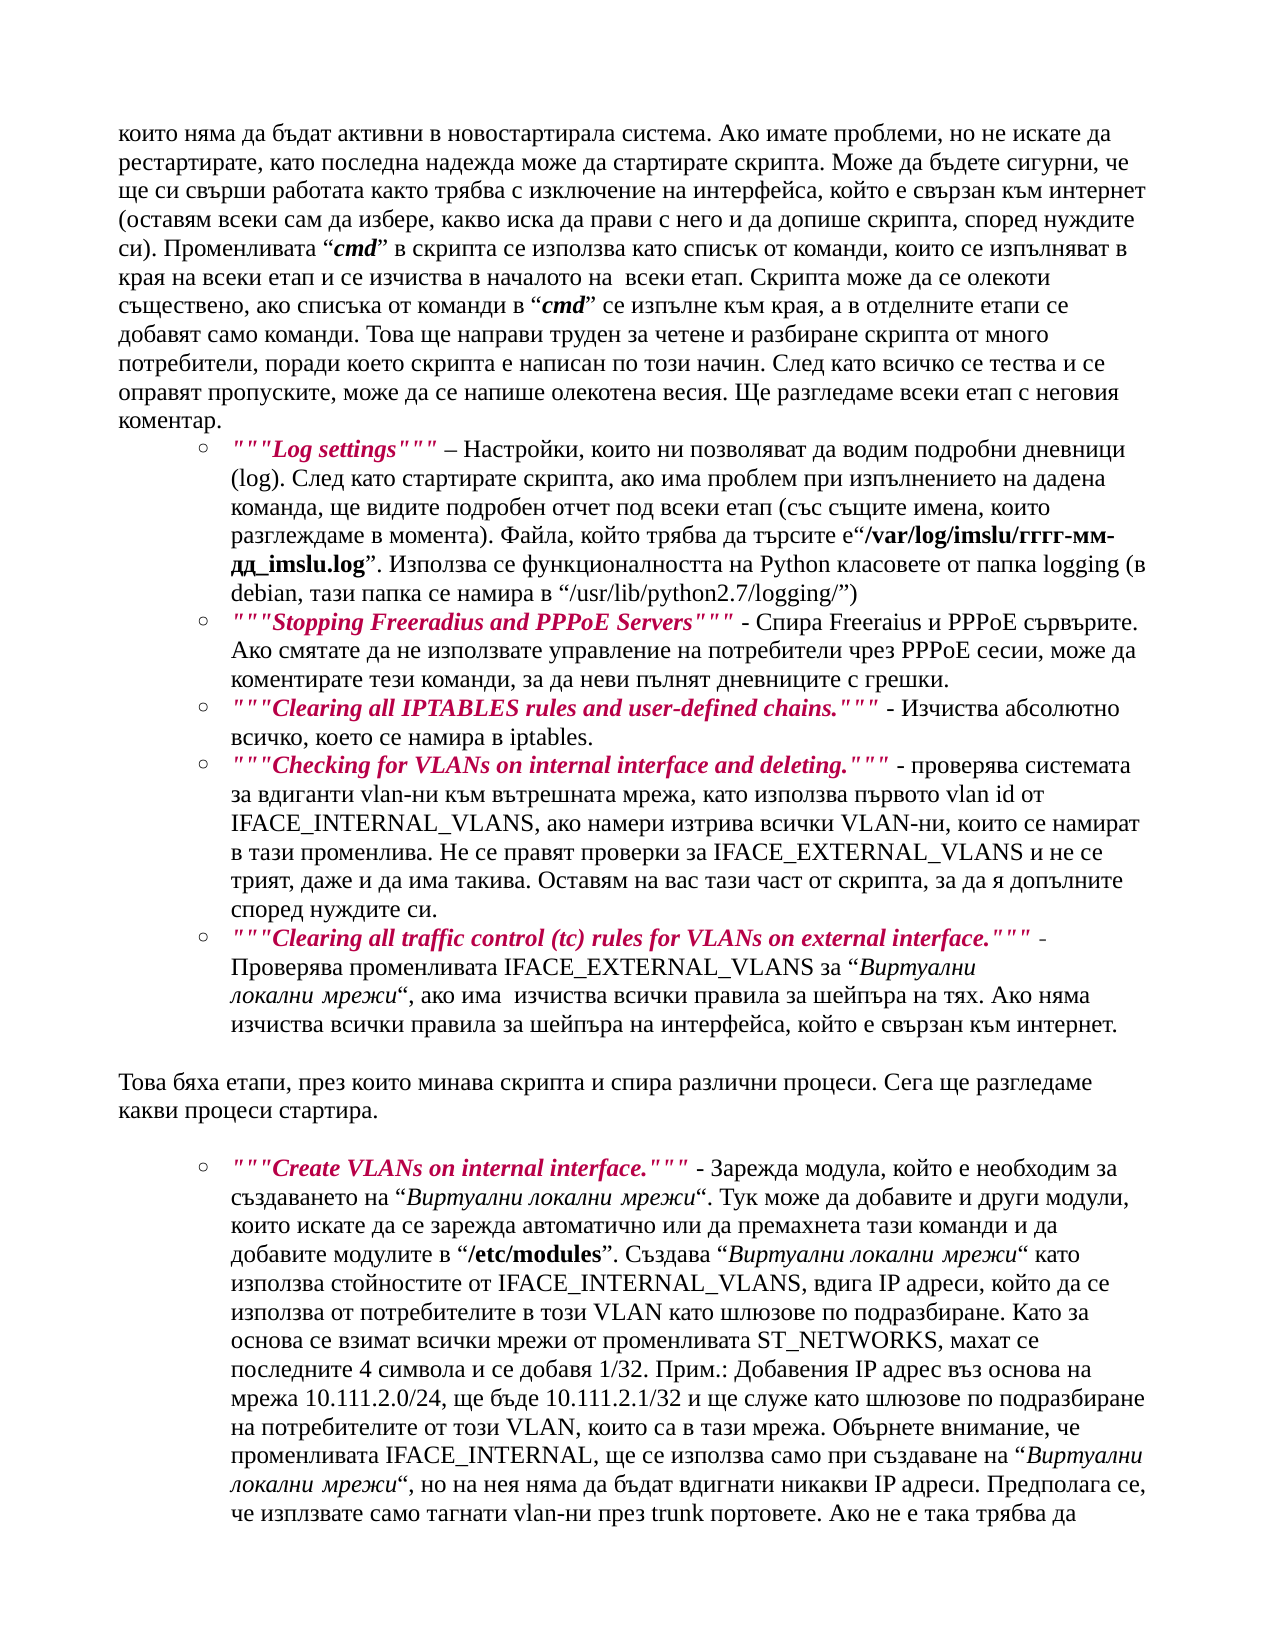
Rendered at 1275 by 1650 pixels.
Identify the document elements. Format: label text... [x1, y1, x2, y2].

list """Checking for VLANs on internal interface and deleting.""" - проверява системата за вдиганти vlan-ни към вътрешната мрежа, като използва първото vlan id от IFACE_INTERNAL_VLANS, ако намери изтрива всички VLAN-ни, които се намират в тази променлива. Не се правят проверки за IFACE_EXTERNAL_VLANS и не се трият, даже и да има такива. Оставям на вас тази част от скрипта, за да я допълните според нуждите си. [193, 751, 1157, 923]
list """Clearing all IPTABLES rules and user-defined chains.""" - Изчиства абсолютно всичко, което се намира в iptables. [193, 693, 1157, 751]
text Това бяха етапи, през които минава скрипта и спира различни процеси. Сега ще разгледаме какви процеси стартира. [118, 1067, 1157, 1124]
list """Create VLANs on internal interface.""" - Зарежда модула, който е необходим за създаването на “Виртуални локални мрежи“. Тук може да добавите и други модули, които искате да се зарежда автоматично или да премахнета тази команди и да добавите модулите в “/etc/modules”. Създава “Виртуални локални мрежи“ като използва стойностите от IFACE_INTERNAL_VLANS, вдига IP адреси, който да се използва от потребителите в този VLAN като шлюзове по подразбиране. Като за основа се взимат всички мрежи от променливата ST_NETWORKS, махат се последните 4 символа и се добавя 1/32. Прим.: Добавения IP адрес въз основа на мрежа 10.111.2.0/24, ще бъде 10.111.2.1/32 и ще служе като шлюзове по подразбиране на потребителите от този VLAN, които са в тази мрежа. Обърнете внимание, че променливата IFACE_INTERNAL, ще се използва само при създаване на “Виртуални локални мрежи“, но на нея няма да бъдат вдигнати никакви IP адреси. Предполага се, че изплзвате само тагнати vlan-ни през trunk портовете. Ако не е така трябва да [193, 1153, 1157, 1527]
list """Stopping Freeradius and PPPoE Servers""" - Спира Freeraius и PPPoE сървърите. Ако смятате да не използвате управление на потребители чрез PPPoE сесии, може да коментирате тези команди, за да неви пълнят дневниците с грешки. [193, 607, 1157, 693]
list """Log settings""" – Настройки, които ни позволяват да водим подробни дневници (log). След като стартирате скрипта, ако има проблем при изпълнението на дадена команда, ще видите подробен отчет под всеки етап (със същите имена, които разглеждаме в момента). Файла, който трябва да търсите е“/var/log/imslu/гггг-мм-дд_imslu.log”. Използва се функционалността на Python класовете от папка logging (в debian, тази папка се намира в “/usr/lib/python2.7/logging/”) [193, 434, 1157, 607]
text които няма да бъдат активни в новостартирала система. Ако имате проблеми, но не искате да рестартирате, като последна надежда може да стартирате скрипта. Може да бъдете сигурни, че ще си свърши работата както трябва с изключение на интерфейса, който е свързан към интернет (оставям всеки сам да избере, какво иска да прави с него и да допише скрипта, според нуждите си). Променливата “cmd” в скрипта се използва като списък от команди, които се изпълняват в края на всеки етап и се изчиства в началото на всеки етап. Скрипта може да се олекоти съществено, ако списъка от команди в “cmd” се изпълне към края, а в отделните етапи се добавят само команди. Това ще направи труден за четене и разбиране скрипта от много потребители, поради което скрипта е написан по този начин. След като всичко се тества и се оправят пропуските, може да се напише олекотена весия. Ще разгледаме всеки етап с неговия коментар. [118, 118, 1157, 434]
list """Clearing all traffic control (tc) rules for VLANs on external interface.""" - Проверява променливата IFACE_EXTERNAL_VLANS за “Виртуални локални мрежи“, ако има изчиства всички правила за шейпъра на тях. Ако няма изчиства всички правила за шейпъра на интерфейса, който е свързан към интернет. [193, 923, 1157, 1038]
